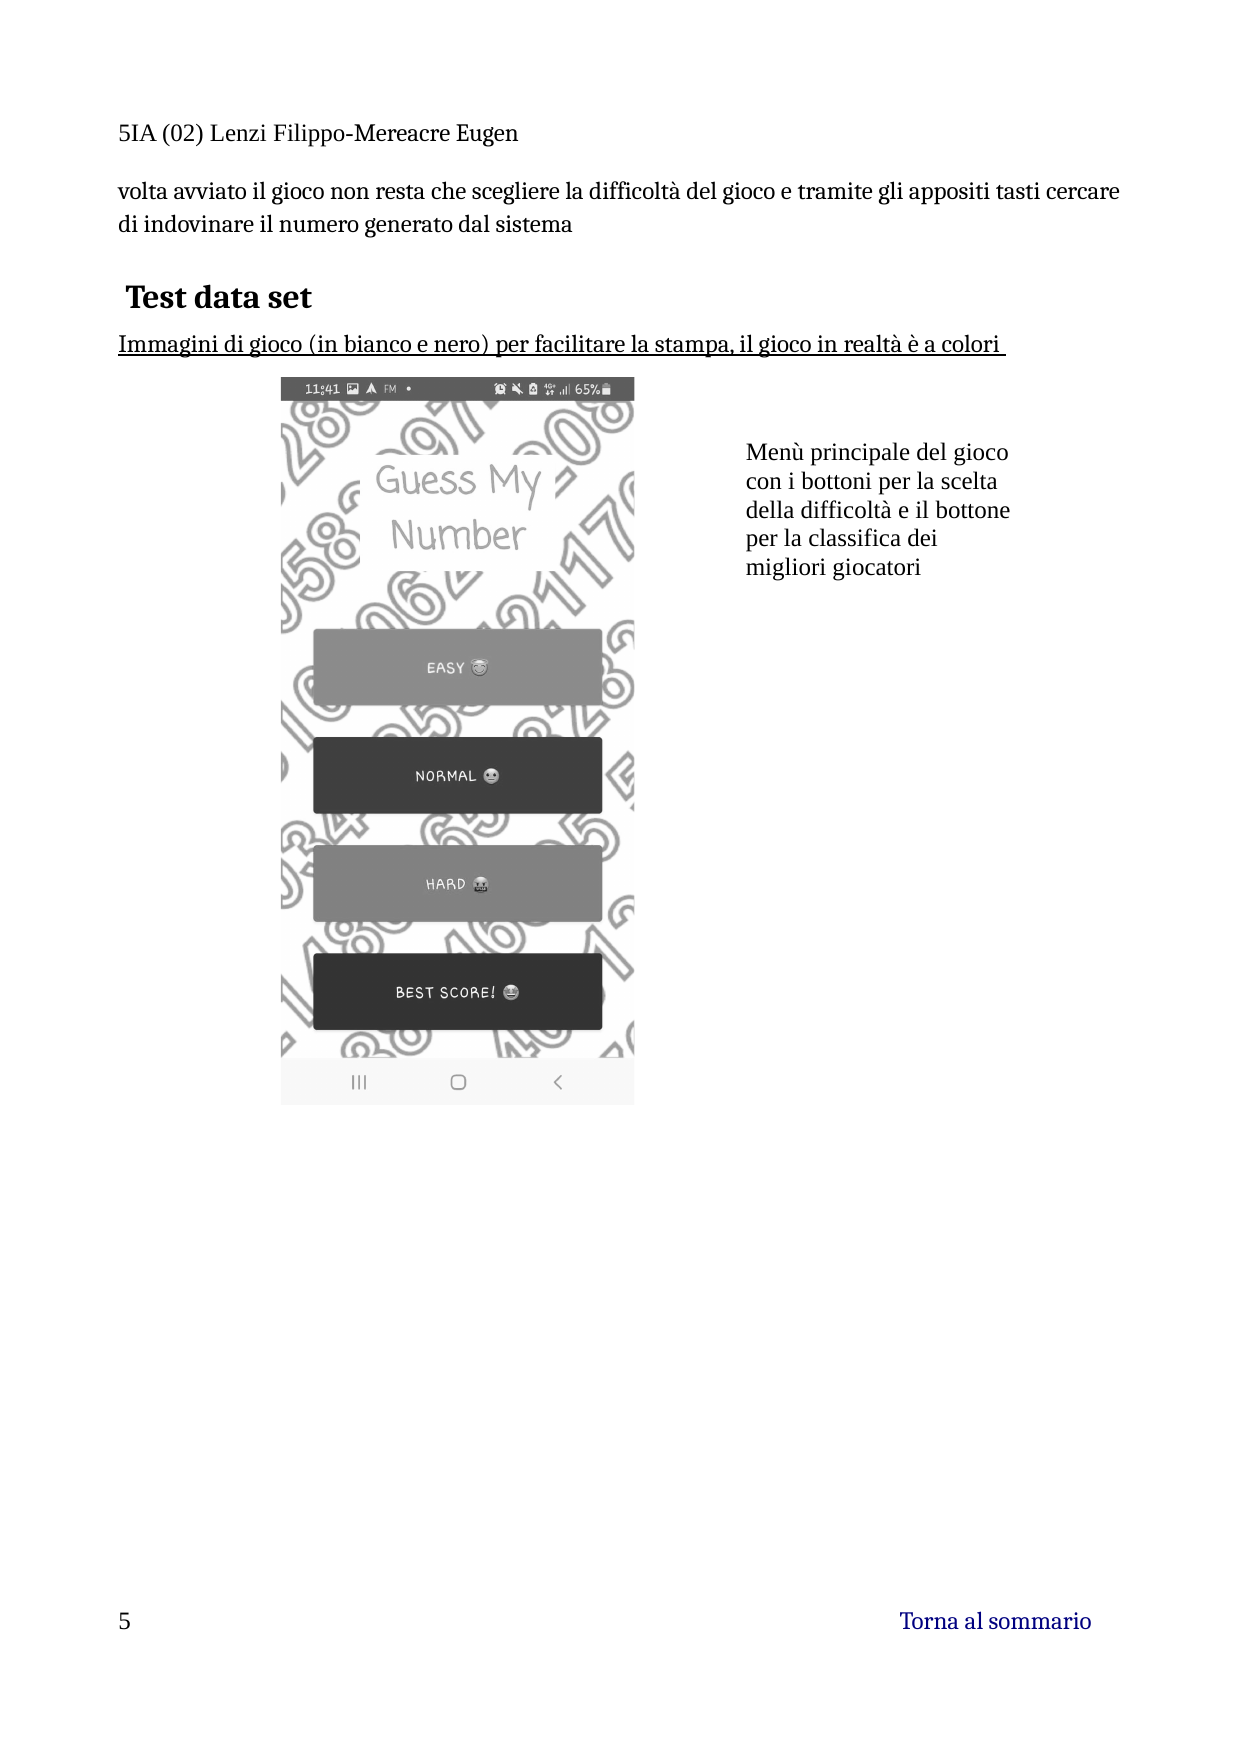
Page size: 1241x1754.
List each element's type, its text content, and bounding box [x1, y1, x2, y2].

text volta avviato il gioco non resta che scegliere la difficoltà del gioco e tramite gli appositi tasti cercare di indovinare il numero generato dal sistema [118, 177, 1122, 239]
picture [280, 377, 635, 1105]
text Immagini di gioco (in bianco e nero) per facilitare la stampa, il gioco in realtà è a colori [118, 330, 1122, 358]
subtitle Test data set [118, 279, 1122, 317]
